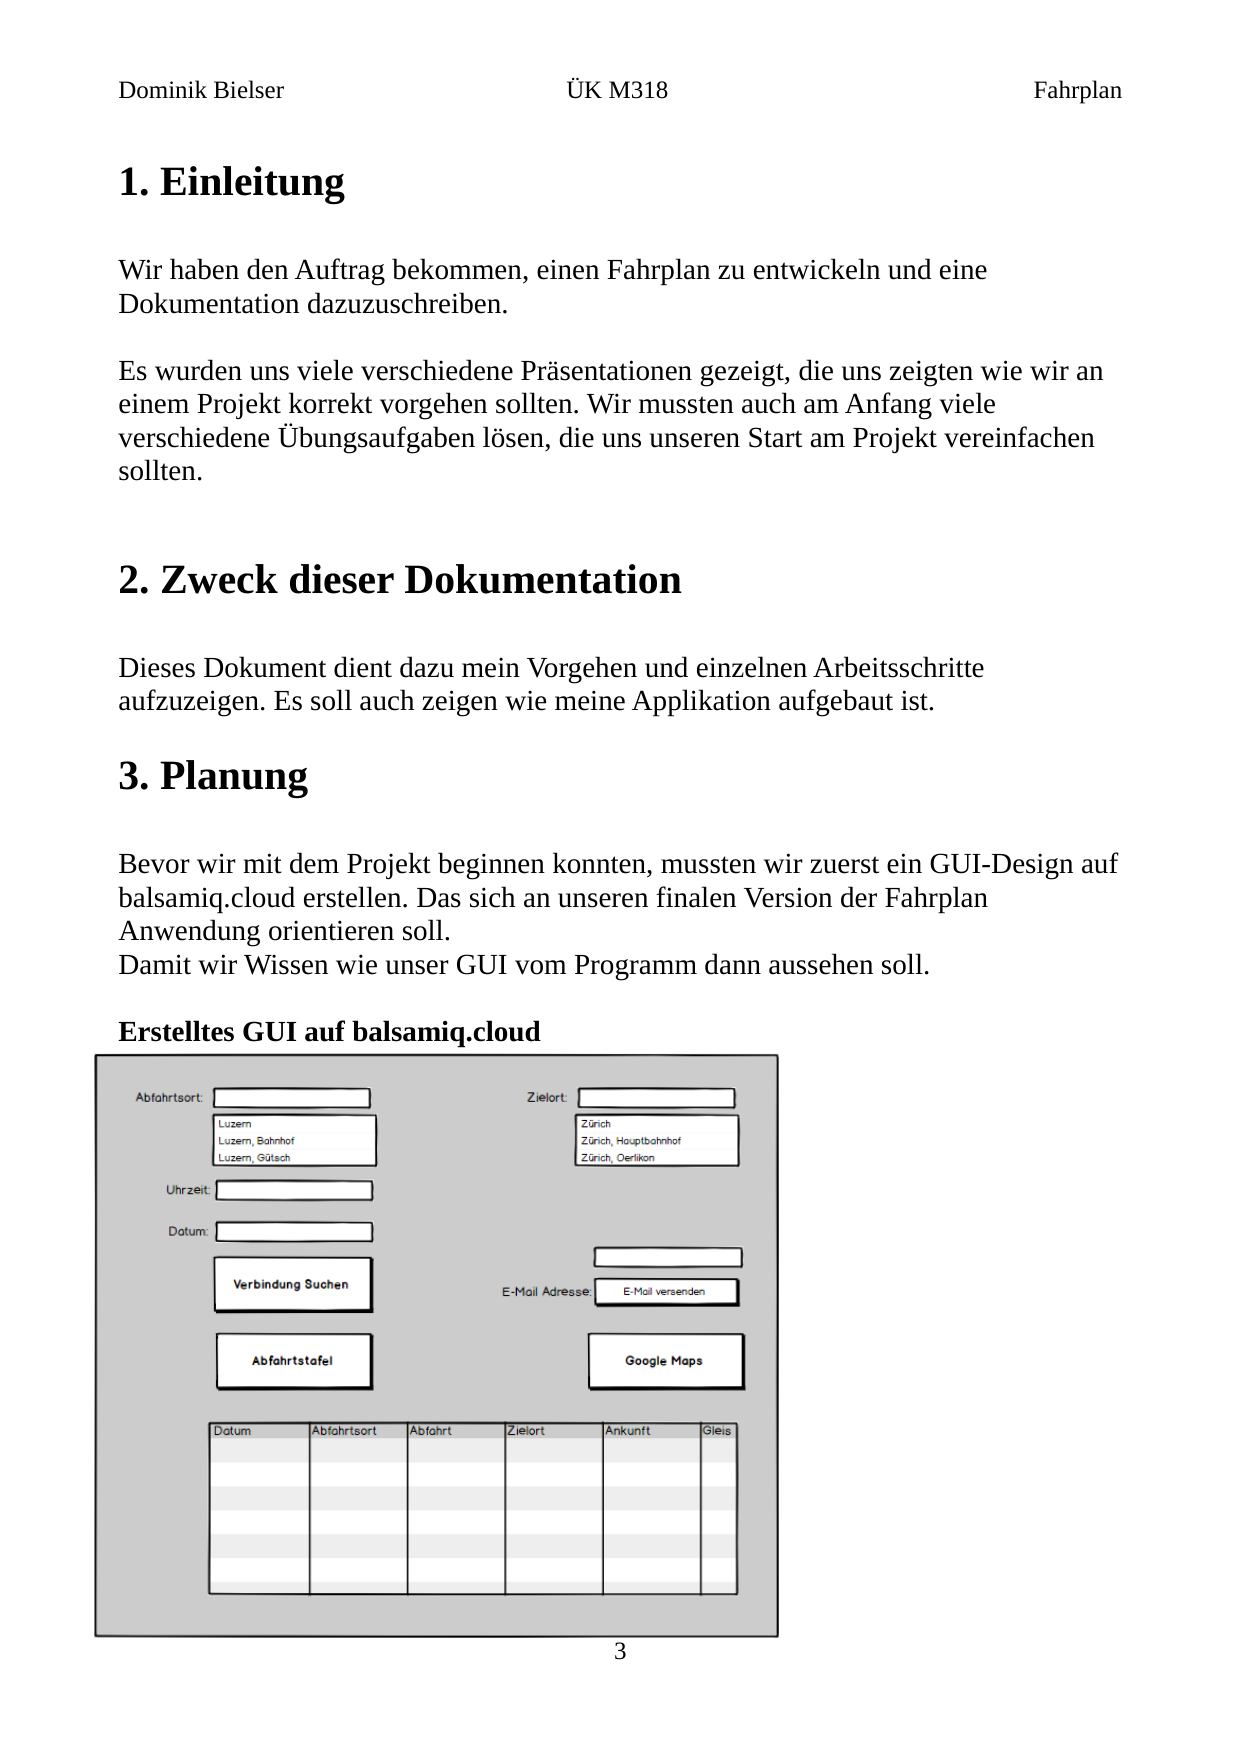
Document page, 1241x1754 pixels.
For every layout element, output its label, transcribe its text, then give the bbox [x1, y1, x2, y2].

picture [92, 1051, 782, 1642]
text 1. Einleitung [118, 156, 1122, 204]
text Bevor wir mit dem Projekt beginnen konnten, mussten wir zuerst ein GUI-Design auf balsamiq.cloud erstellen. Das sich an unseren finalen Version der Fahrplan Anwendung orientieren soll. [118, 846, 1122, 947]
text Wir haben den Auftrag bekommen, einen Fahrplan zu entwickeln und eine Dokumentation dazuzuschreiben. [118, 252, 1122, 319]
text Erstelltes GUI auf balsamiq.cloud [118, 1014, 1122, 1048]
text Damit wir Wissen wie unser GUI vom Programm dann aussehen soll. [118, 947, 1122, 981]
text 3. Planung [118, 751, 1122, 798]
text Dieses Dokument dient dazu mein Vorgehen und einzelnen Arbeitsschritte aufzuzeigen. Es soll auch zeigen wie meine Applikation aufgebaut ist. [118, 650, 1122, 717]
text 2. Zweck dieser Dokumentation [118, 554, 1122, 602]
text Es wurden uns viele verschiedene Präsentationen gezeigt, die uns zeigten wie wir an einem Projekt korrekt vorgehen sollten. Wir mussten auch am Anfang viele verschiedene Übungsaufgaben lösen, die uns unseren Start am Projekt vereinfachen sollten. [118, 353, 1122, 487]
